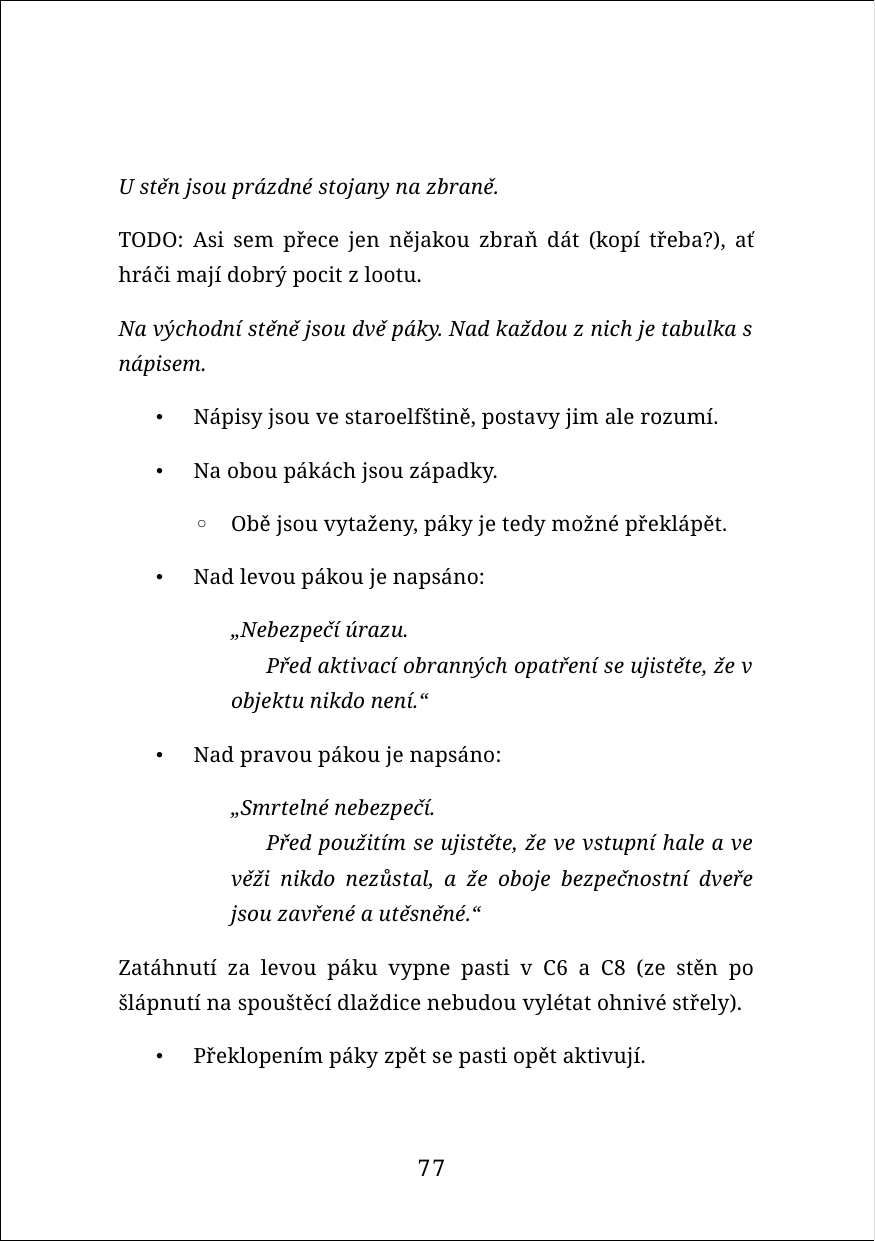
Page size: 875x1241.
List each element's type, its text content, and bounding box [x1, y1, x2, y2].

list „Nebezpečí úrazu. Před aktivací obranných opatření se ujistěte, že v objektu nikdo není.“ [193, 615, 756, 715]
list Nad pravou pákou je napsáno: [156, 740, 756, 768]
list „Smrtelné nebezpečí. Před použitím se ujistěte, že ve vstupní hale a ve věži nikdo nezůstal, a že oboje bezpečnostní dveře jsou zavřené a utěsněné.“ [193, 793, 756, 928]
list Nápisy jsou ve staroelfštině, postavy jim ale rozumí. [156, 402, 756, 431]
text U stěn jsou prázdné stojany na zbraně. [118, 172, 756, 200]
list Nad levou pákou je napsáno: [156, 562, 756, 591]
list Obě jsou vytaženy, páky je tedy možné překlápět. [193, 509, 756, 537]
list Na obou pákách jsou západky. [156, 456, 756, 484]
text Na východní stěně jsou dvě páky. Nad každou z nich je tabulka s nápisem. [118, 314, 756, 378]
text TODO: Asi sem přece jen nějakou zbraň dát (kopí třeba?), ať hráči mají dobrý pocit z lootu. [118, 225, 756, 289]
text Zatáhnutí za levou páku vypne pasti v C6 a C8 (ze stěn po šlápnutí na spouštěcí dlaždice nebudou vylétat ohnivé střely). [118, 953, 756, 1017]
list Překlopením páky zpět se pasti opět aktivují. [156, 1041, 756, 1070]
